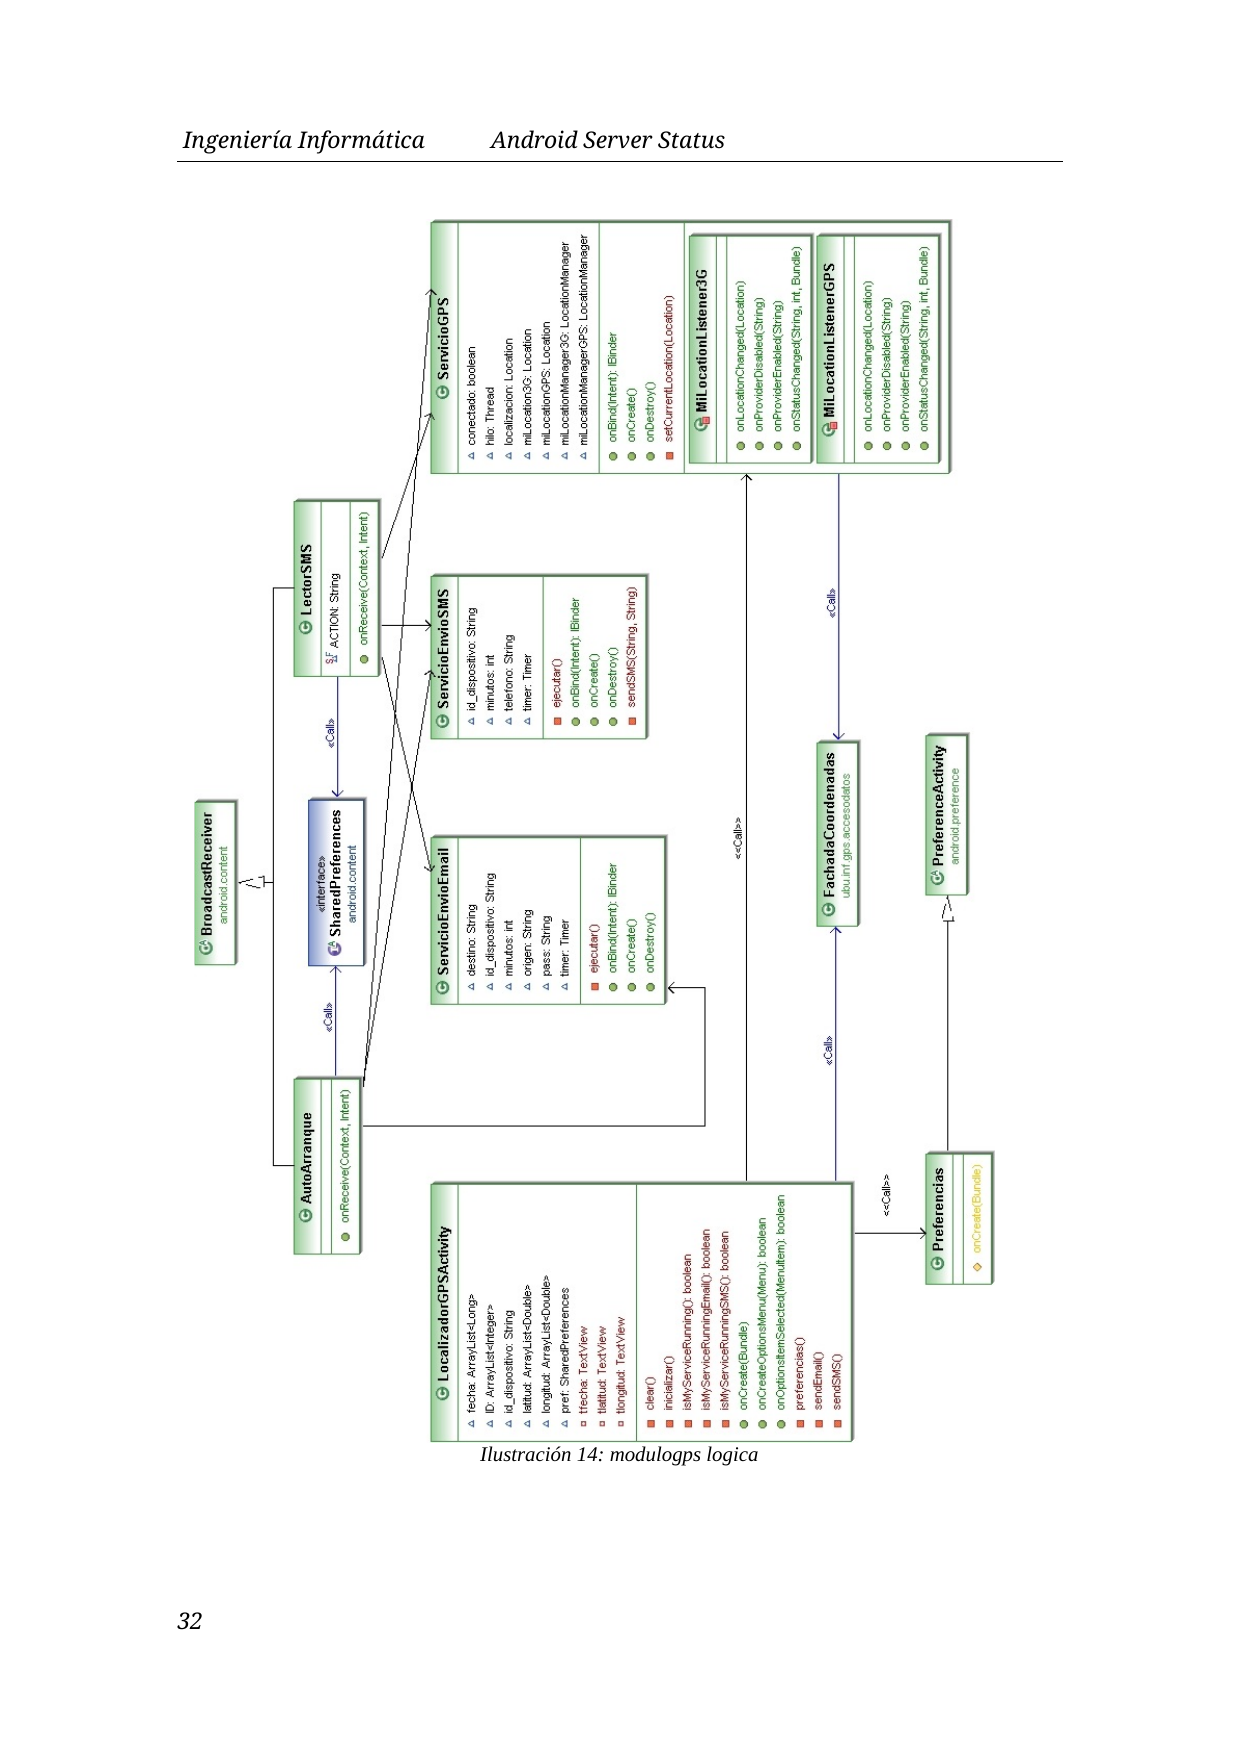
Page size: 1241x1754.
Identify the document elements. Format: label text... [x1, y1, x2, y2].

picture [194, 219, 995, 1443]
text Ilustración 14: modulogps logica [194, 1443, 1046, 1466]
